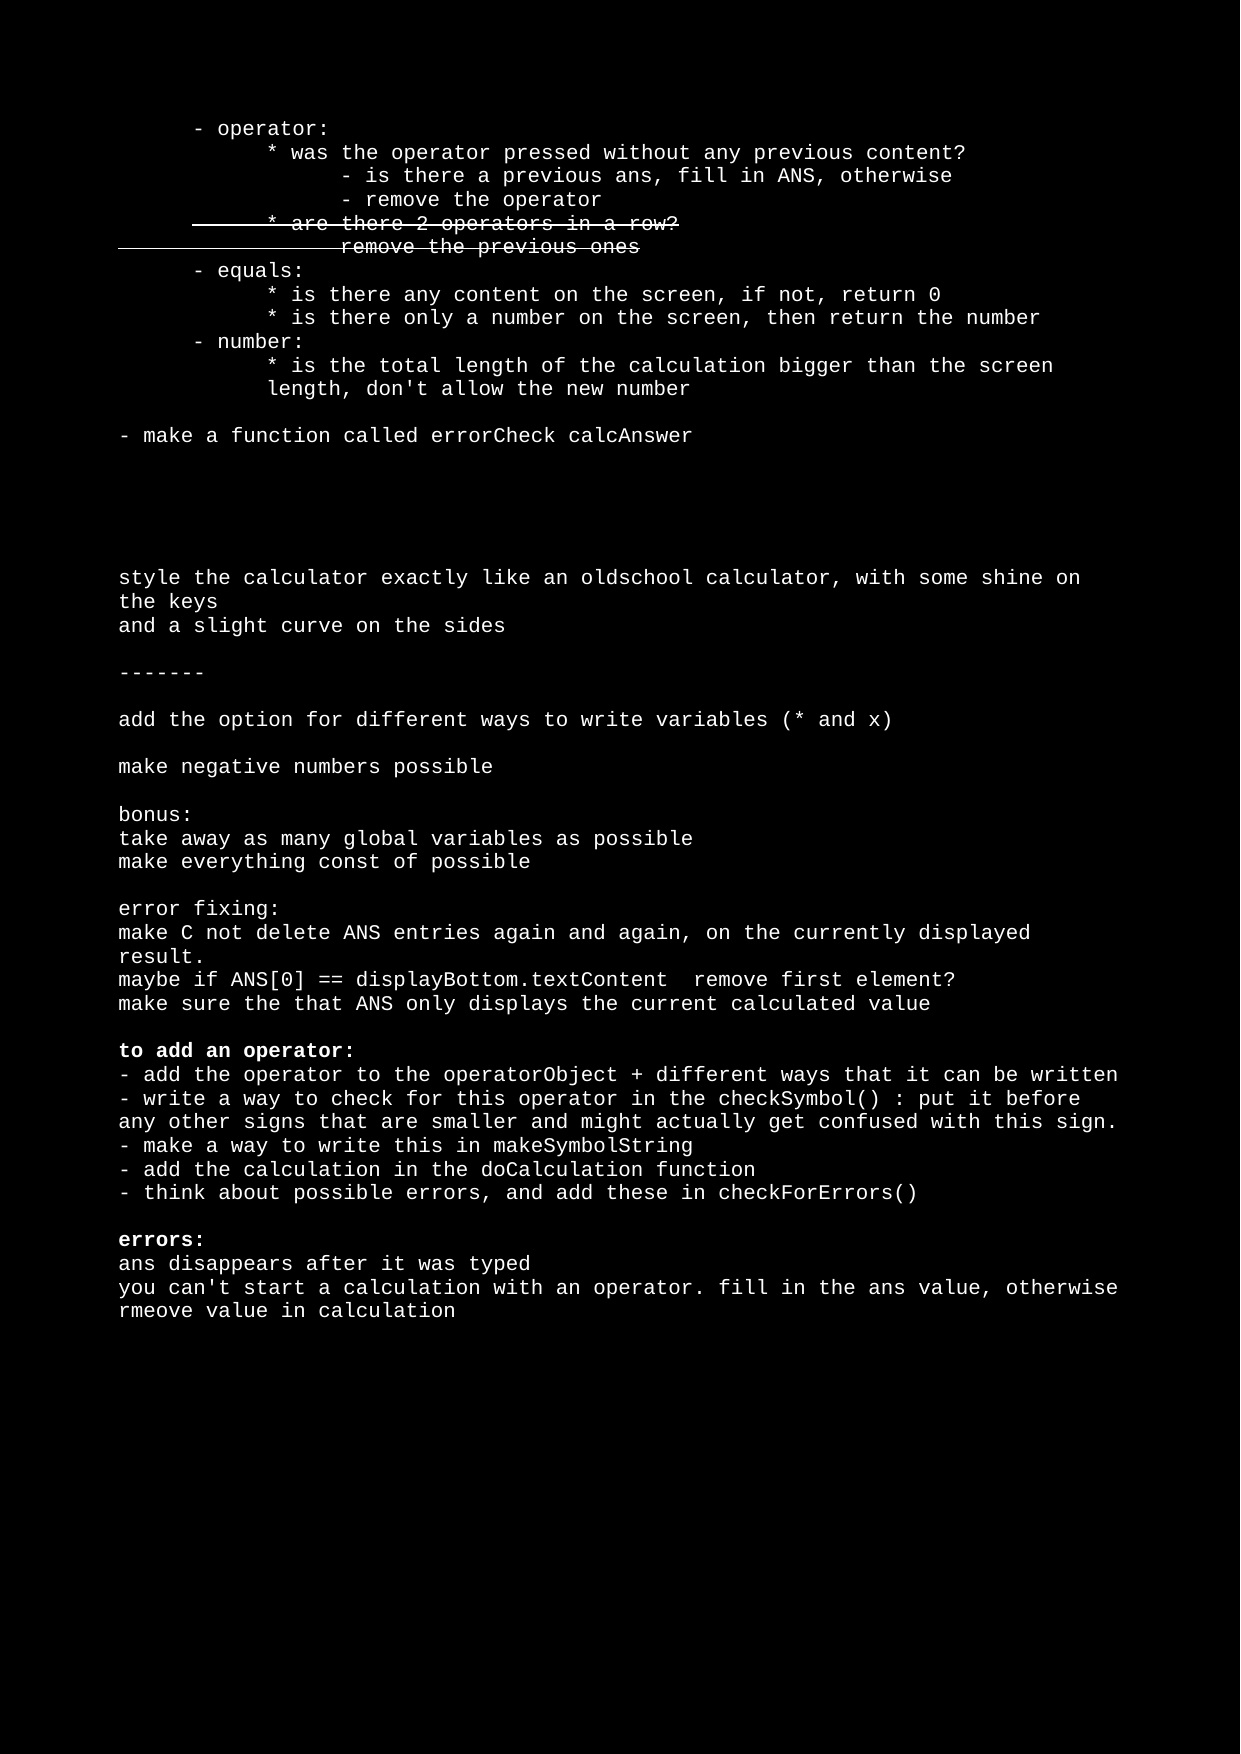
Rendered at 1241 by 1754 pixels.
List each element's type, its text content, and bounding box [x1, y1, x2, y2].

text * is there any content on the screen, if not, return 0 [118, 284, 1122, 307]
text - make a function called errorCheck calcAnswer [118, 426, 1122, 449]
text make negative numbers possible [118, 757, 1122, 780]
text add the option for different ways to write variables (* and x) [118, 709, 1122, 733]
text - remove the operator [118, 189, 1122, 213]
text * are there 2 operators in a row? [118, 213, 1122, 236]
text make C not delete ANS entries again and again, on the currently displayed result. [118, 922, 1122, 969]
text * is the total length of the calculation bigger than the screen length, don't allow the new number [118, 354, 1122, 402]
text - write a way to check for this operator in the checkSymbol() : put it before any other signs that are smaller and might actually get confused with this sign. [118, 1088, 1122, 1135]
text errors: [118, 1229, 1122, 1253]
text make sure the that ANS only displays the current calculated value [118, 993, 1122, 1017]
text maybe if ANS[0] == displayBottom.textContent remove first element? [118, 969, 1122, 993]
text style the calculator exactly like an oldschool calculator, with some shine on the keys [118, 567, 1122, 615]
text remove the previous ones [118, 236, 1122, 260]
text * was the operator pressed without any previous content? [118, 142, 1122, 165]
text - operator: [118, 118, 1122, 142]
text - make a way to write this in makeSymbolString [118, 1135, 1122, 1158]
text error fixing: [118, 898, 1122, 922]
text - is there a previous ans, fill in ANS, otherwise [118, 165, 1122, 189]
text ans disappears after it was typed [118, 1253, 1122, 1277]
text and a slight curve on the sides [118, 615, 1122, 638]
text - equals: [118, 260, 1122, 284]
text ------- [118, 662, 1122, 686]
text - add the operator to the operatorObject + different ways that it can be written [118, 1064, 1122, 1088]
text - add the calculation in the doCalculation function [118, 1158, 1122, 1182]
text - think about possible errors, and add these in checkForErrors() [118, 1182, 1122, 1206]
text you can't start a calculation with an operator. fill in the ans value, otherwise rmeove value in calculation [118, 1277, 1122, 1324]
text - number: [118, 331, 1122, 354]
text * is there only a number on the screen, then return the number [118, 307, 1122, 331]
text bonus: [118, 804, 1122, 827]
text make everything const of possible [118, 851, 1122, 875]
text take away as many global variables as possible [118, 827, 1122, 851]
text to add an operator: [118, 1040, 1122, 1064]
